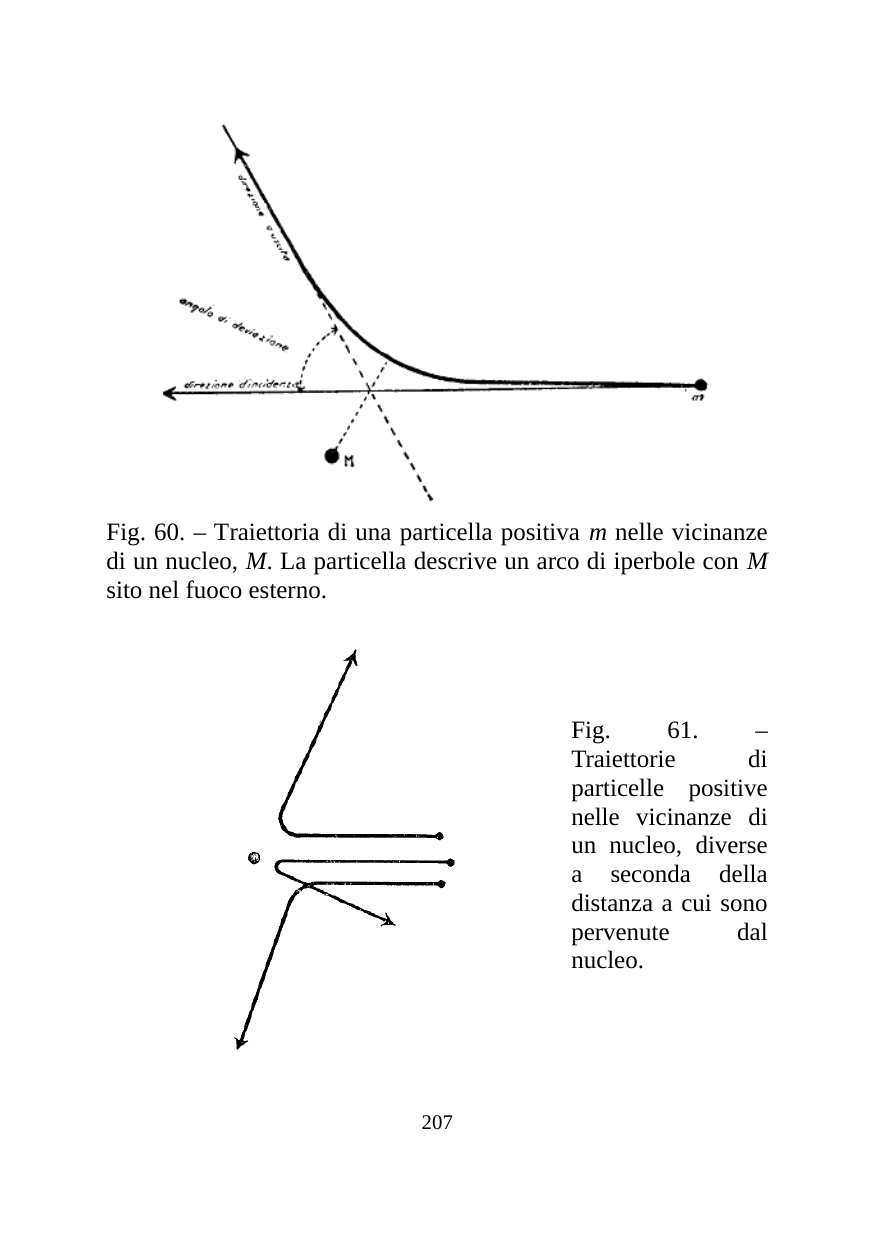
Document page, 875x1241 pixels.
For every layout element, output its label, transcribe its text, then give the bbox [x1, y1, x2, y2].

picture [215, 633, 462, 1060]
table_header Fig. 61. – Traiettorie di particelle positive nelle vicinanze di un nucleo, diverse a seconda della distanza a cui sono pervenute dal nucleo. [571, 633, 767, 1074]
table_header Fig. 60. – Traiettoria di una particella positiva m nelle vicinanze di un nucleo, M. La particella descrive un arco di iperbole con M sito nel fuoco esterno. [106, 106, 768, 633]
picture [144, 106, 730, 518]
table_header [106, 633, 571, 1074]
